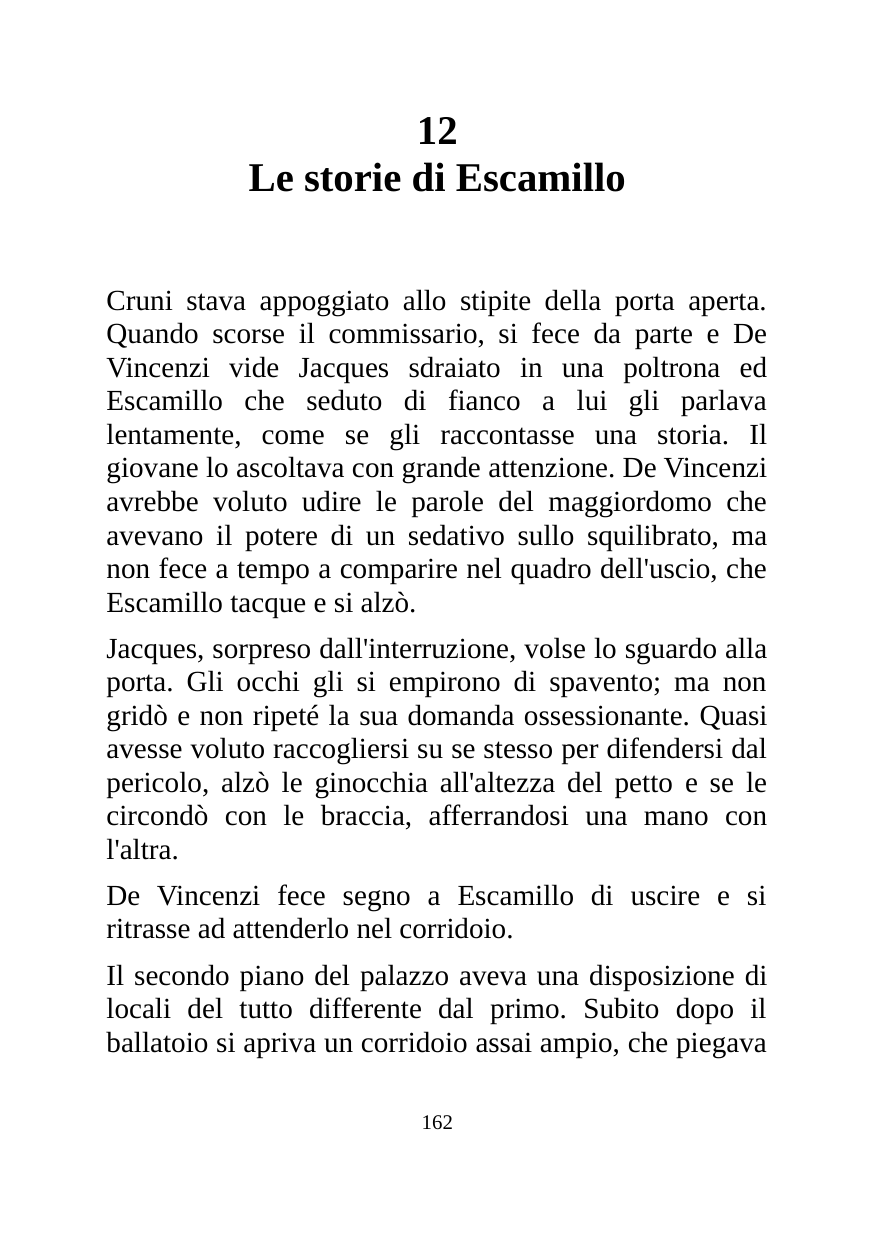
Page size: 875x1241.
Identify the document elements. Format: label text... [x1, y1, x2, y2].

text Cruni stava appoggiato allo stipite della porta aperta. Quando scorse il commissario, si fece da parte e De Vincenzi vide Jacques sdraiato in una poltrona ed Escamillo che seduto di fianco a lui gli parlava lentamente, come se gli raccontasse una storia. Il giovane lo ascoltava con grande attenzione. De Vincenzi avrebbe voluto udire le parole del maggiordomo che avevano il potere di un sedativo sullo squilibrato, ma non fece a tempo a comparire nel quadro dell'uscio, che Escamillo tacque e si alzò. [106, 283, 768, 618]
text Jacques, sorpreso dall'interruzione, volse lo sguardo alla porta. Gli occhi gli si empirono di spavento; ma non gridò e non ripeté la sua domanda ossessionante. Quasi avesse voluto raccogliersi su se stesso per difendersi dal pericolo, alzò le ginocchia all'altezza del petto e se le circondò con le braccia, afferrandosi una mano con l'altra. [106, 631, 768, 866]
text De Vincenzi fece segno a Escamillo di uscire e si ritrasse ad attenderlo nel corridoio. [106, 878, 768, 945]
text Il secondo piano del palazzo aveva una disposizione di locali del tutto differente dal primo. Subito dopo il ballatoio si apriva un corridoio assai ampio, che piegava [106, 958, 768, 1058]
subtitle 12 Le storie di Escamillo [106, 106, 768, 200]
